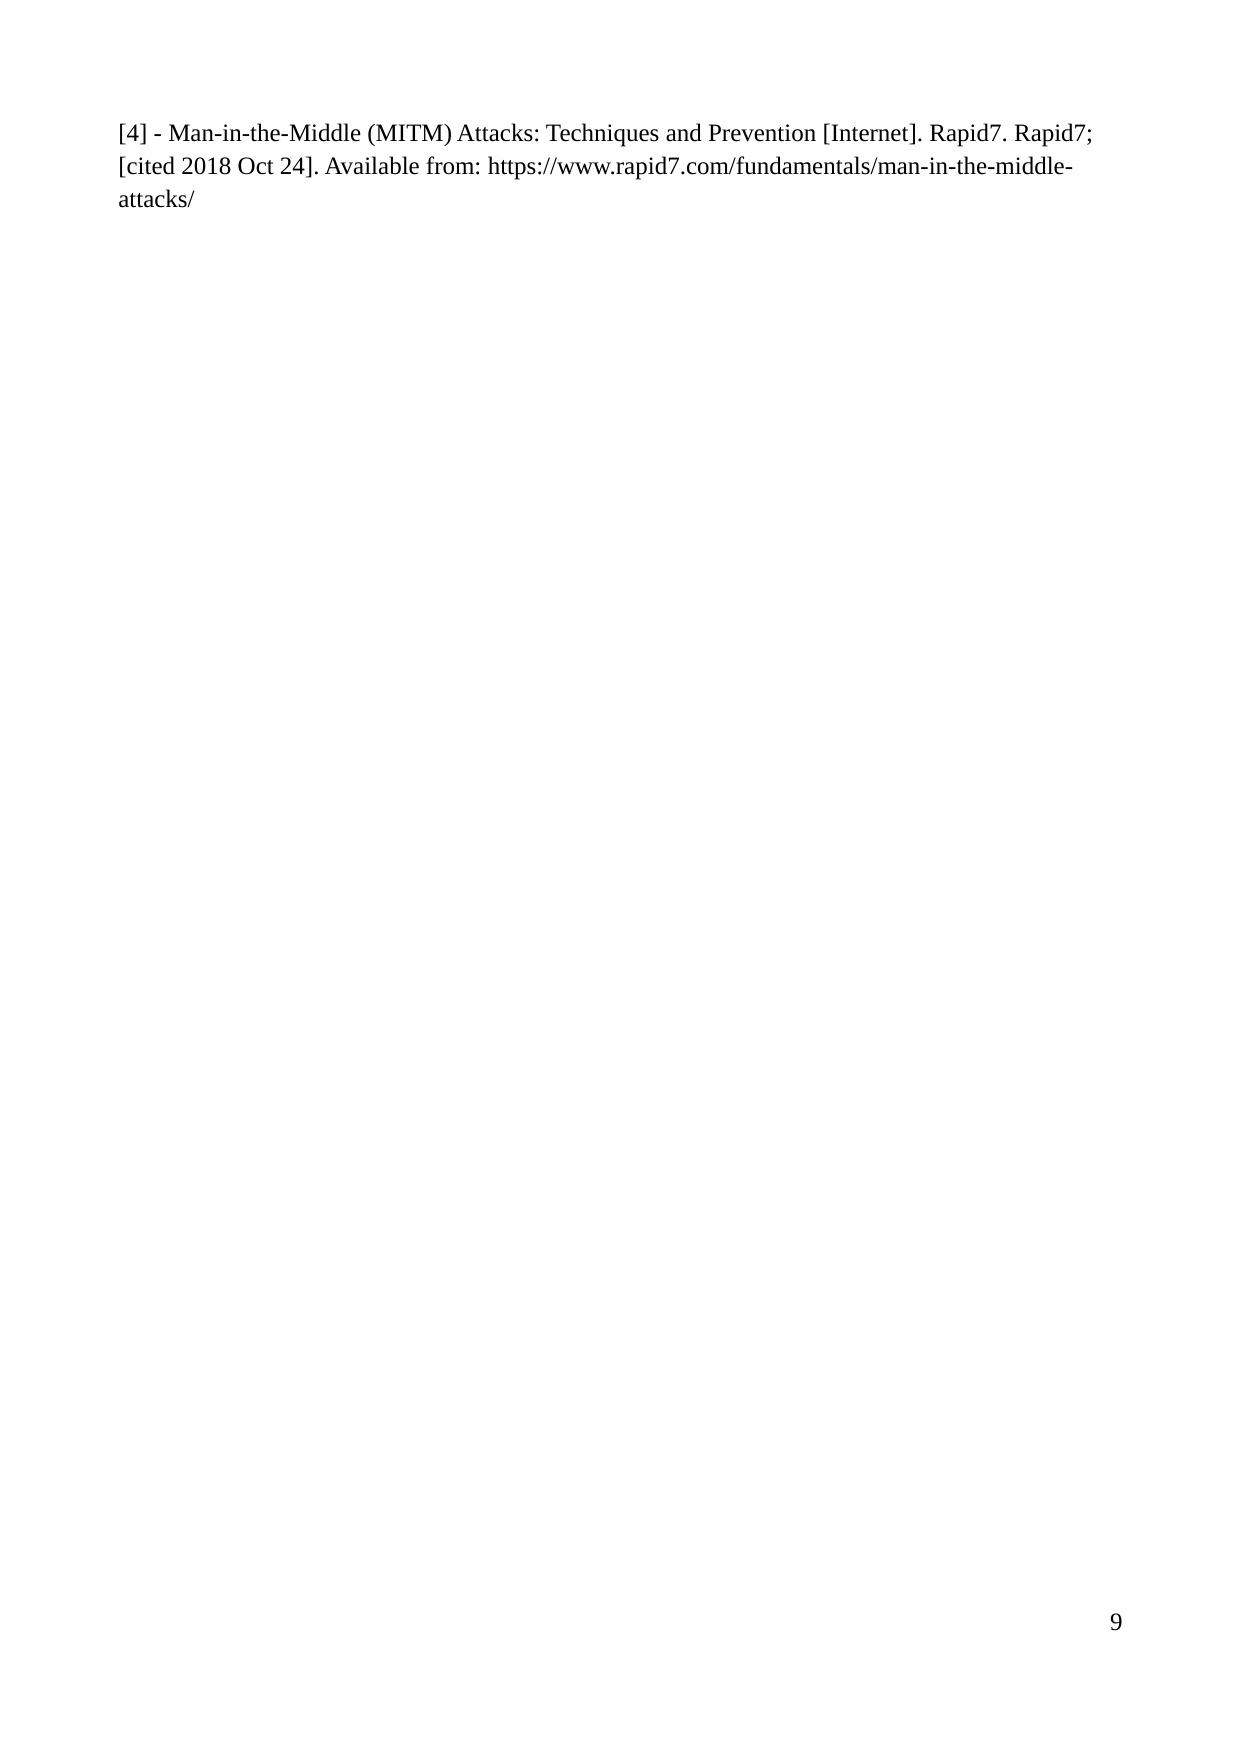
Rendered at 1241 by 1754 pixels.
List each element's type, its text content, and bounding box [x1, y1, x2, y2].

text [4] - Man-in-the-Middle (MITM) Attacks: Techniques and Prevention [Internet]. Rapid7. Rapid7; [cited 2018 Oct 24]. Available from: https://www.rapid7.com/fundamentals/man-in-the-middle-attacks/ [118, 118, 1122, 213]
